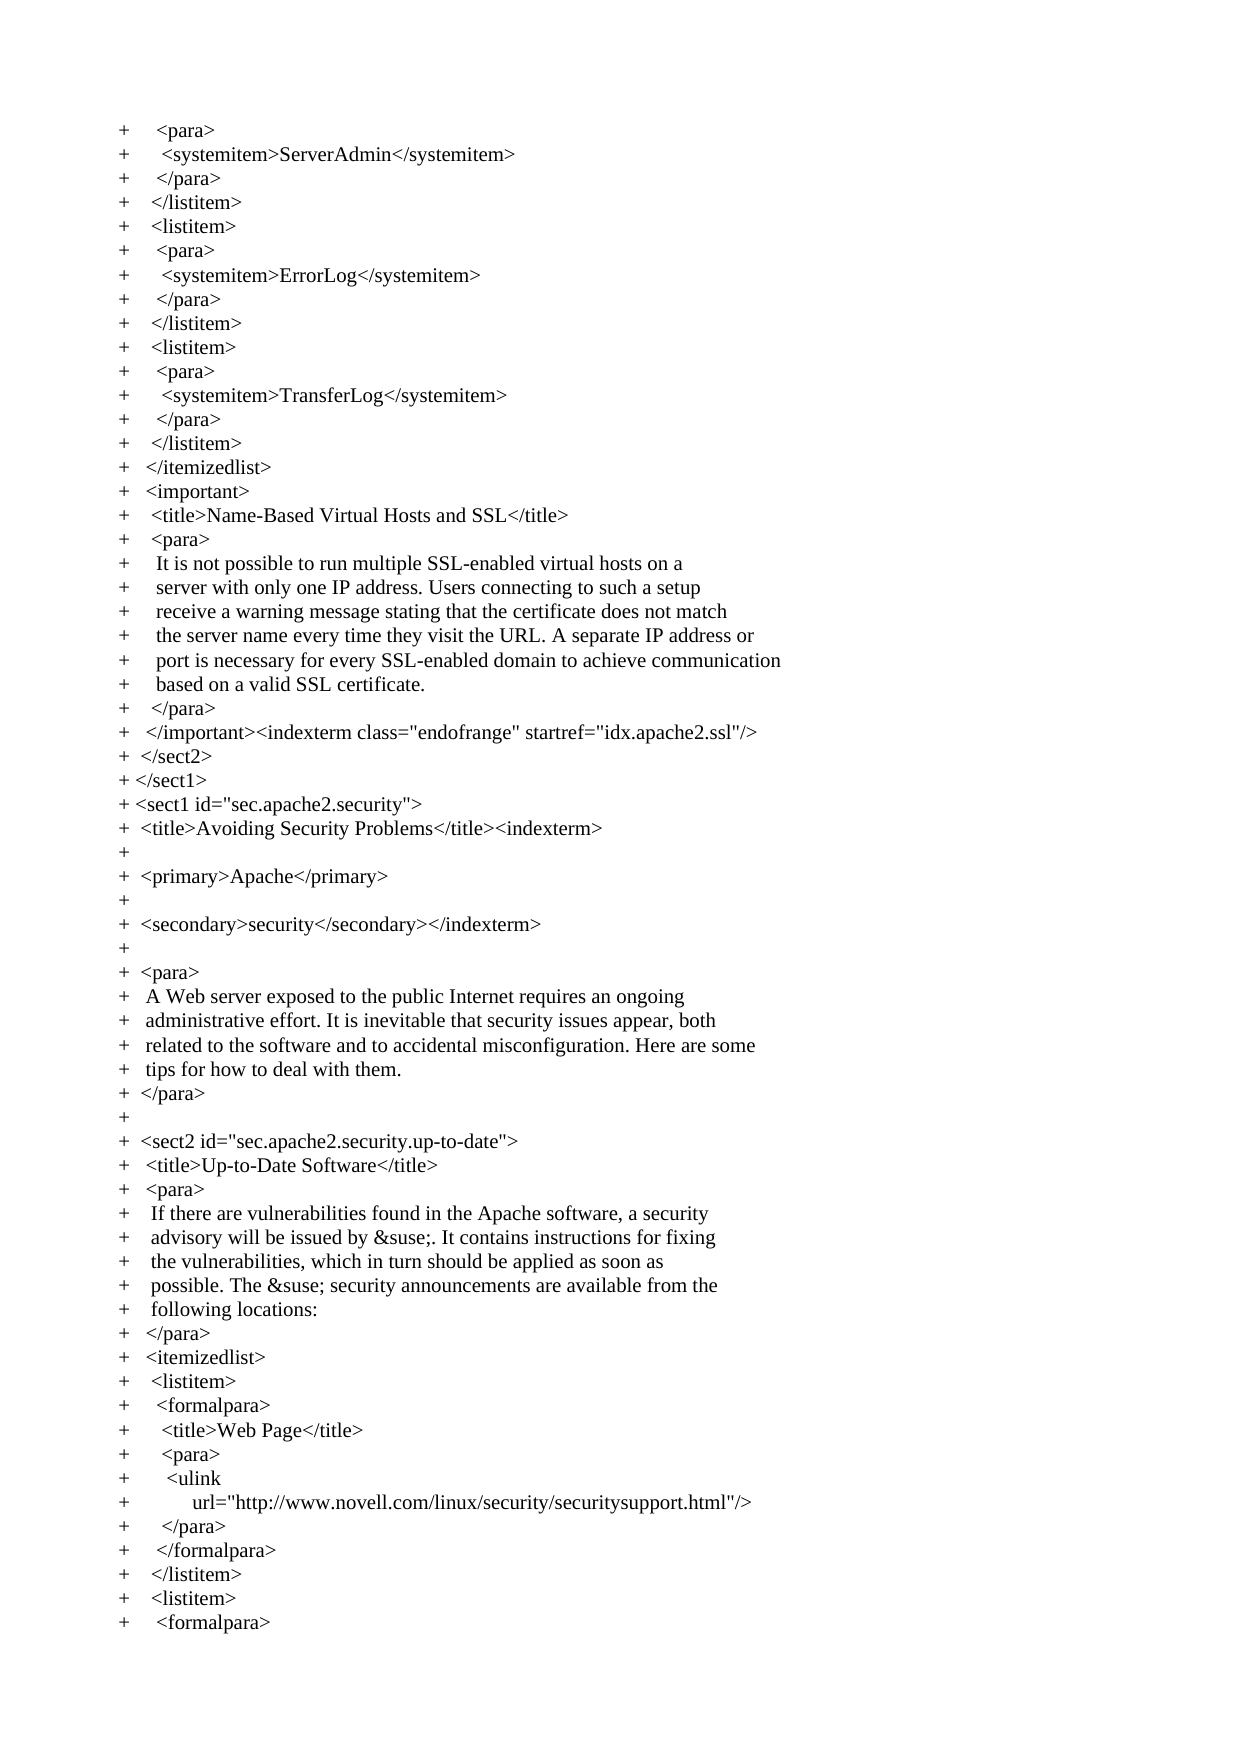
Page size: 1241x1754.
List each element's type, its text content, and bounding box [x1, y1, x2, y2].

text + <title>Name-Based Virtual Hosts and SSL</title> [118, 503, 1122, 527]
text + <listitem> [118, 1586, 1122, 1610]
text + <title>Up-to-Date Software</title> [118, 1153, 1122, 1177]
text + [118, 888, 1122, 912]
text + </formalpara> [118, 1538, 1122, 1562]
text + <para> [118, 960, 1122, 984]
text + </para> [118, 1081, 1122, 1105]
text + <systemitem>TransferLog</systemitem> [118, 383, 1122, 407]
text + tips for how to deal with them. [118, 1057, 1122, 1081]
text + </para> [118, 287, 1122, 311]
text + the server name every time they visit the URL. A separate IP address or [118, 623, 1122, 647]
text + <systemitem>ServerAdmin</systemitem> [118, 142, 1122, 166]
text + </itemizedlist> [118, 455, 1122, 479]
text + administrative effort. It is inevitable that security issues appear, both [118, 1008, 1122, 1032]
text + based on a valid SSL certificate. [118, 672, 1122, 696]
text + </important><indexterm class="endofrange" startref="idx.apache2.ssl"/> [118, 720, 1122, 744]
text + <primary>Apache</primary> [118, 864, 1122, 888]
text + related to the software and to accidental misconfiguration. Here are some [118, 1032, 1122, 1057]
text + possible. The &suse; security announcements are available from the [118, 1273, 1122, 1297]
text + If there are vulnerabilities found in the Apache software, a security [118, 1201, 1122, 1225]
text + <title>Avoiding Security Problems</title><indexterm> [118, 816, 1122, 840]
text + following locations: [118, 1297, 1122, 1321]
text + server with only one IP address. Users connecting to such a setup [118, 575, 1122, 599]
text + </para> [118, 696, 1122, 720]
text + port is necessary for every SSL-enabled domain to achieve communication [118, 647, 1122, 672]
text + <ulink [118, 1466, 1122, 1490]
text + [118, 1105, 1122, 1129]
text + <para> [118, 118, 1122, 142]
text + <para> [118, 359, 1122, 383]
text + <sect2 id="sec.apache2.security.up-to-date"> [118, 1129, 1122, 1153]
text + the vulnerabilities, which in turn should be applied as soon as [118, 1249, 1122, 1273]
text + <important> [118, 479, 1122, 503]
text + advisory will be issued by &suse;. It contains instructions for fixing [118, 1225, 1122, 1249]
text + [118, 936, 1122, 960]
text + <secondary>security</secondary></indexterm> [118, 912, 1122, 936]
text + A Web server exposed to the public Internet requires an ongoing [118, 984, 1122, 1008]
text + </sect2> [118, 744, 1122, 768]
text + </para> [118, 1514, 1122, 1538]
text + </listitem> [118, 311, 1122, 335]
text + <listitem> [118, 1369, 1122, 1393]
text + It is not possible to run multiple SSL-enabled virtual hosts on a [118, 551, 1122, 575]
text + <formalpara> [118, 1610, 1122, 1634]
text + <sect1 id="sec.apache2.security"> [118, 792, 1122, 816]
text + <para> [118, 1177, 1122, 1201]
text + </para> [118, 1321, 1122, 1345]
text + </sect1> [118, 768, 1122, 792]
text + <systemitem>ErrorLog</systemitem> [118, 262, 1122, 287]
text + <para> [118, 1442, 1122, 1466]
text + <itemizedlist> [118, 1345, 1122, 1369]
text + <listitem> [118, 214, 1122, 238]
text + <para> [118, 238, 1122, 262]
text + url="http://www.novell.com/linux/security/securitysupport.html"/> [118, 1490, 1122, 1514]
text + receive a warning message stating that the certificate does not match [118, 599, 1122, 623]
text + <para> [118, 527, 1122, 551]
text + </para> [118, 407, 1122, 431]
text + </listitem> [118, 190, 1122, 214]
text + <title>Web Page</title> [118, 1417, 1122, 1442]
text + </listitem> [118, 1562, 1122, 1586]
text + </listitem> [118, 431, 1122, 455]
text + [118, 840, 1122, 864]
text + </para> [118, 166, 1122, 190]
text + <listitem> [118, 335, 1122, 359]
text + <formalpara> [118, 1393, 1122, 1417]
